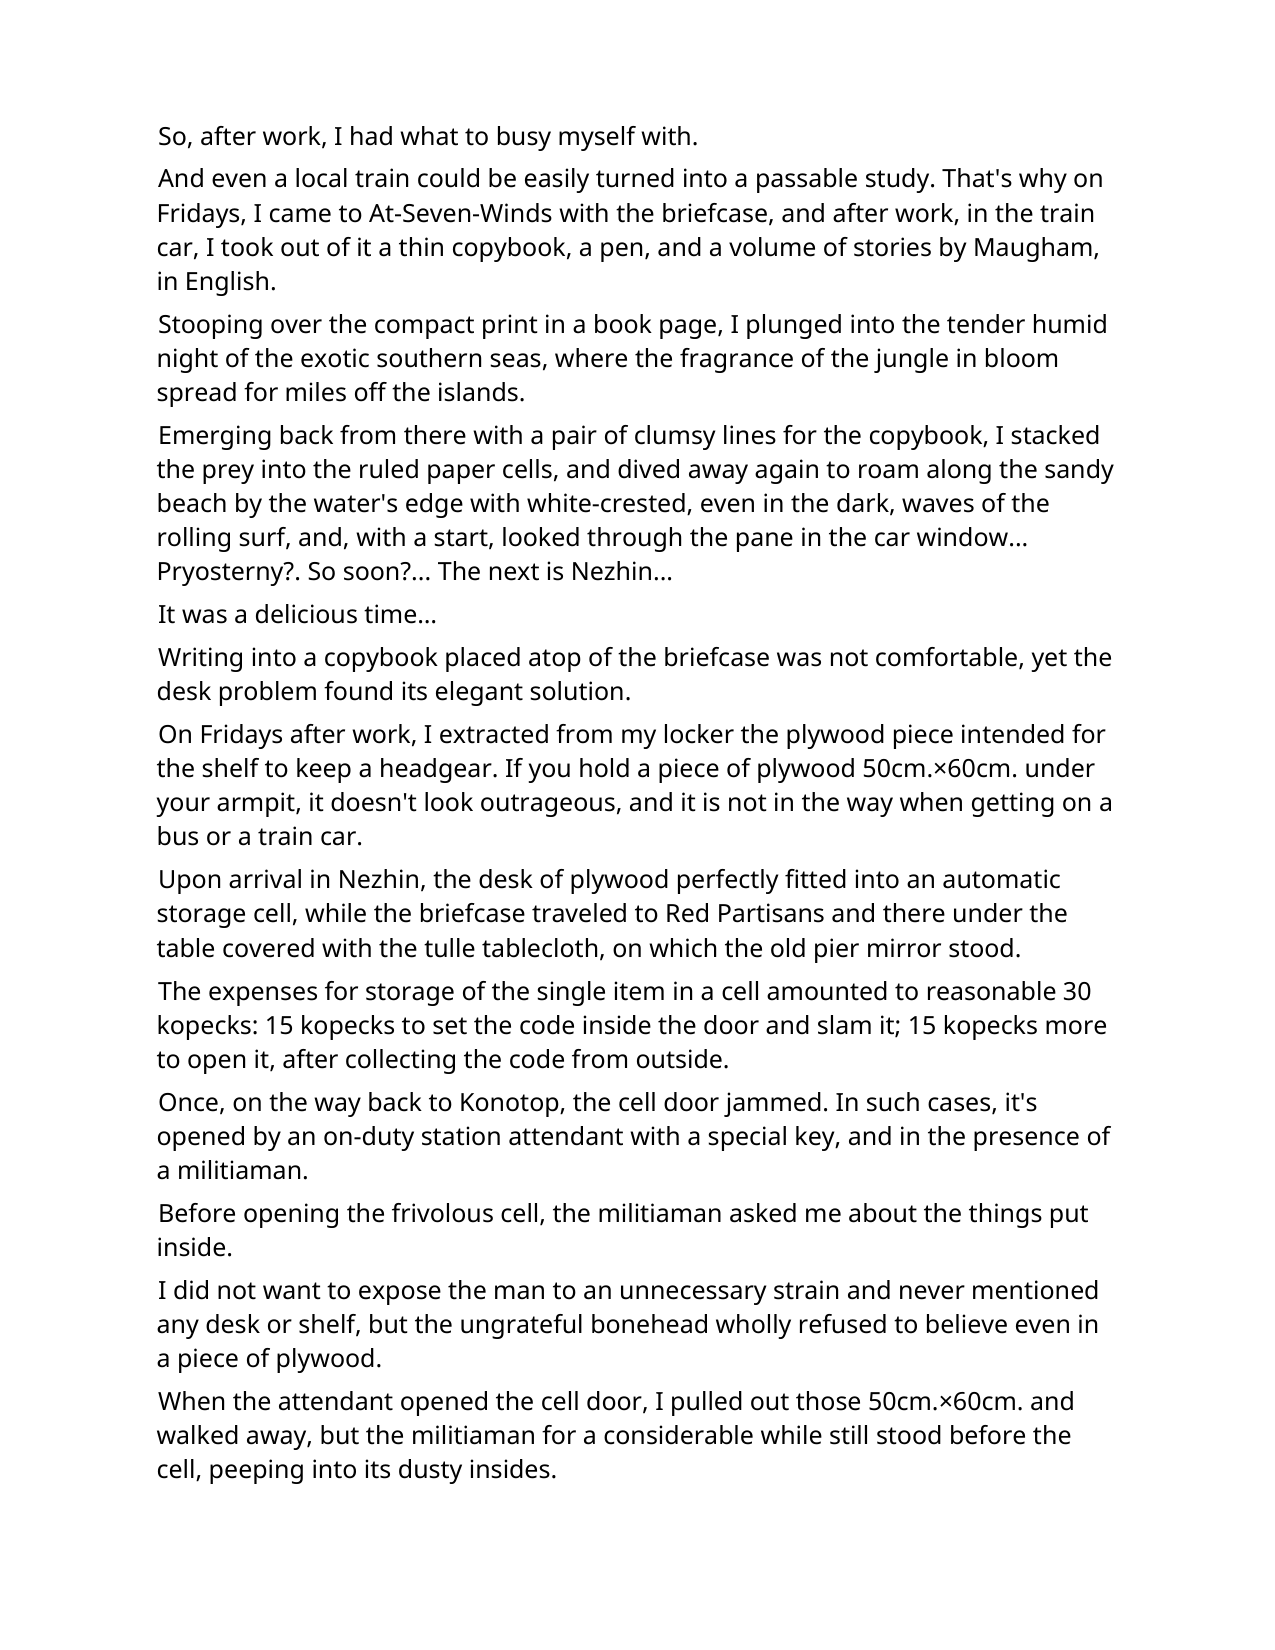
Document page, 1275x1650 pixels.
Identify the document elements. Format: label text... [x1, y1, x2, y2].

text The expenses for storage of the single item in a cell amounted to reasonable 30 kopecks: 15 kopecks to set the code inside the door and slam it; 15 kopecks more to open it, after collecting the code from outside. [156, 973, 1118, 1075]
text On Fridays after work, I extracted from my locker the plywood piece intended for the shelf to keep a headgear. If you hold a piece of plywood 50cm.×60cm. under your armpit, it doesn't look outrageous, and it is not in the way when getting on a bus or a train car. [156, 717, 1118, 853]
text Stooping over the compact print in a book page, I plunged into the tender humid night of the exotic southern seas, where the fragrance of the jungle in bloom spread for miles off the islands. [156, 306, 1118, 408]
text So, after work, I had what to busy myself with. [156, 118, 1118, 152]
text Writing into a copybook placed atop of the briefcase was not comfortable, yet the desk problem found its elegant solution. [156, 640, 1118, 708]
text It was a delicious time… [156, 597, 1118, 631]
text Emerging back from there with a pair of clumsy lines for the copybook, I stacked the prey into the ruled paper cells, and dived away again to roam along the sandy beach by the water's edge with white-crested, even in the dark, waves of the rolling surf, and, with a start, looked through the pane in the car window... Pryosterny?. So soon?... The next is Nezhin... [156, 417, 1118, 588]
text Once, on the way back to Konotop, the cell door jammed. In such cases, it's opened by an on-duty station attendant with a special key, and in the presence of a militiaman. [156, 1084, 1118, 1187]
text And even a local train could be easily turned into a passable study. That's why on Fridays, I came to At-Seven-Winds with the briefcase, and after work, in the train car, I took out of it a thin copybook, a pen, and a volume of stories by Maugham, in English. [156, 161, 1118, 297]
text I did not want to expose the man to an unnecessary strain and never mentioned any desk or shelf, but the ungrateful bonehead wholly refused to believe even in a piece of plywood. [156, 1273, 1118, 1375]
text When the attendant opened the cell door, I pulled out those 50cm.×60cm. and walked away, but the militiaman for a considerable while still stood before the cell, peeping into its dusty insides. [156, 1384, 1118, 1486]
text Before opening the frivolous cell, the militiaman asked me about the things put inside. [156, 1196, 1118, 1264]
text Upon arrival in Nezhin, the desk of plywood perfectly fitted into an automatic storage cell, while the briefcase traveled to Red Partisans and there under the table covered with the tulle tablecloth, on which the old pier mirror stood. [156, 862, 1118, 964]
